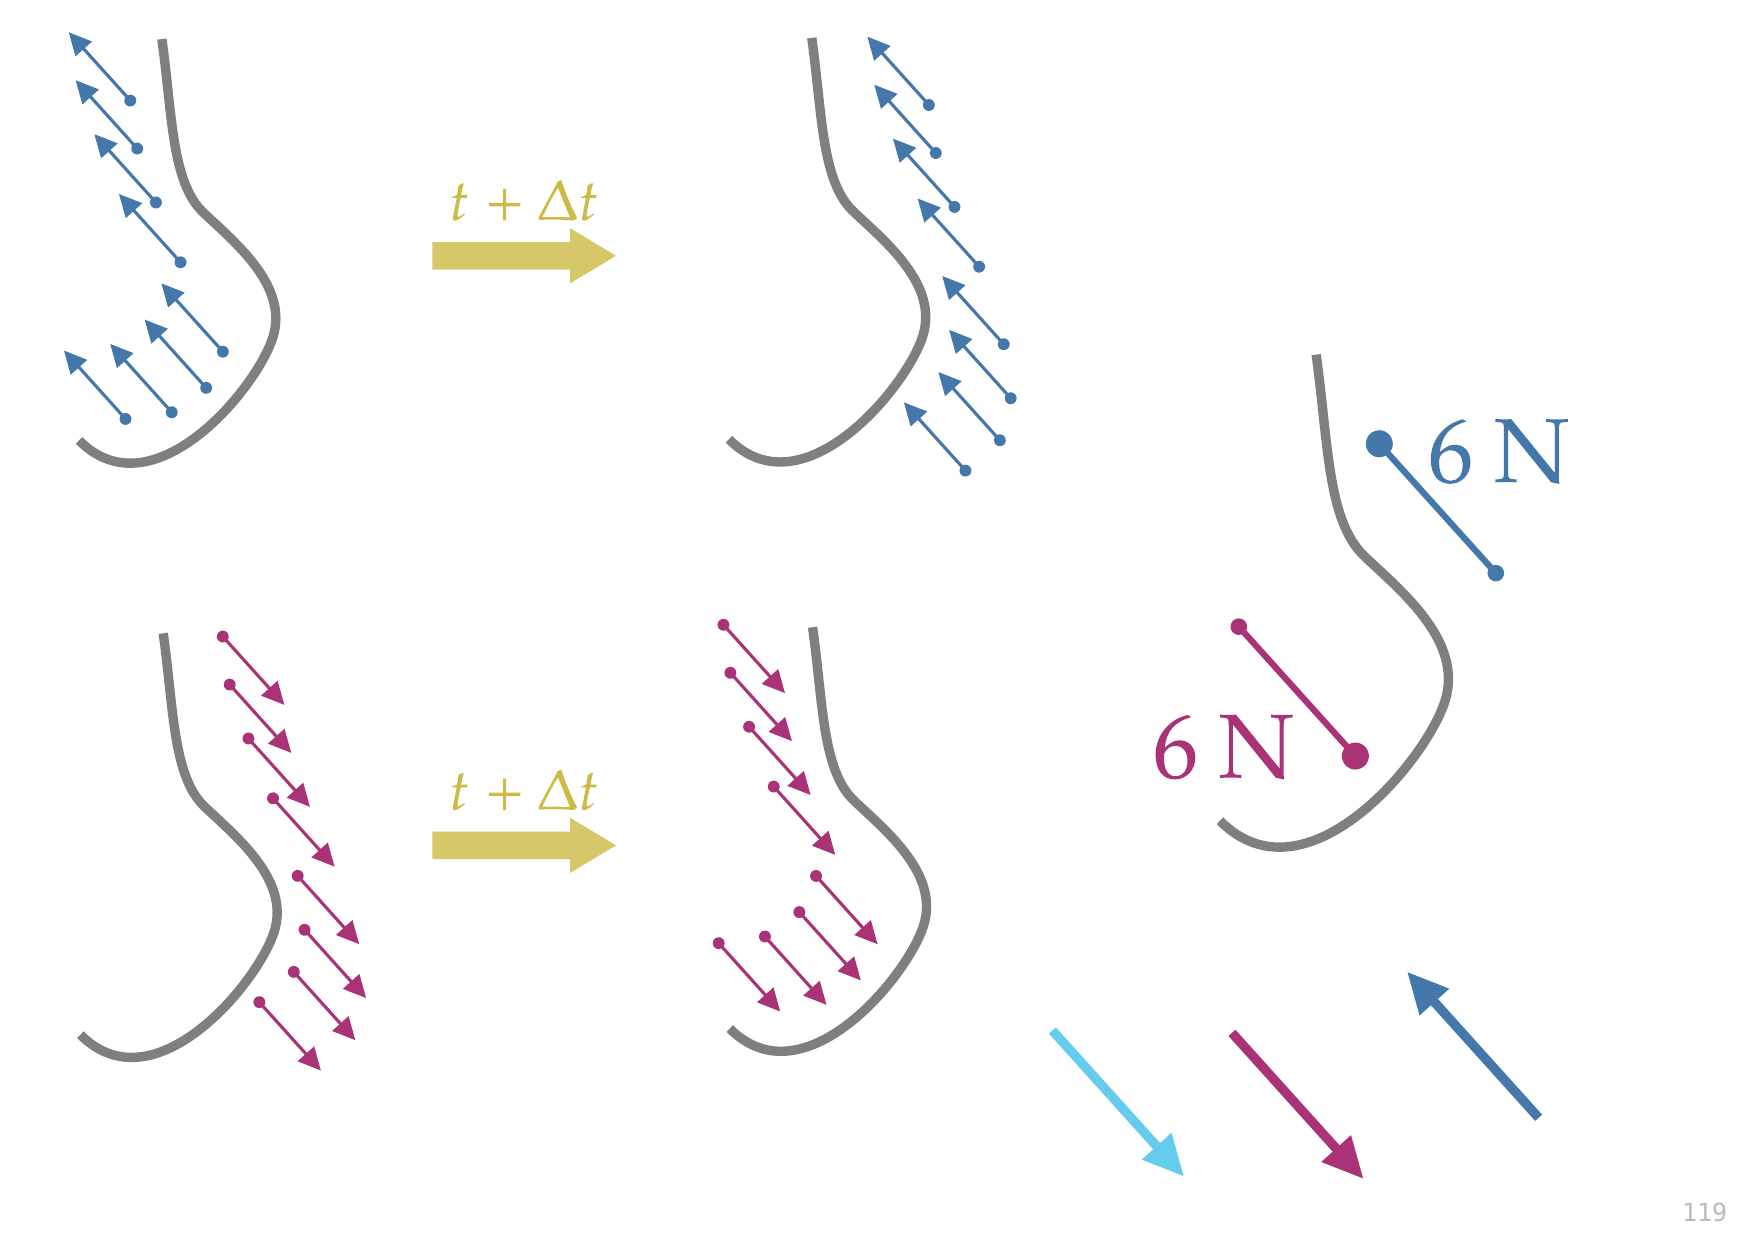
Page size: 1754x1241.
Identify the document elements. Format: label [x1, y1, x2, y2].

text_box [581, 183, 597, 221]
text_box [432, 817, 617, 873]
text_box [432, 228, 617, 284]
text_box [1430, 419, 1471, 484]
text_box [538, 769, 577, 810]
text_box [581, 772, 597, 811]
text_box [1220, 714, 1293, 780]
text_box [1155, 714, 1196, 780]
text_box [451, 183, 468, 221]
text_box [488, 188, 521, 221]
text_box [538, 180, 577, 221]
text_box [1495, 419, 1568, 484]
text_box [451, 772, 468, 811]
text_box [488, 778, 521, 811]
